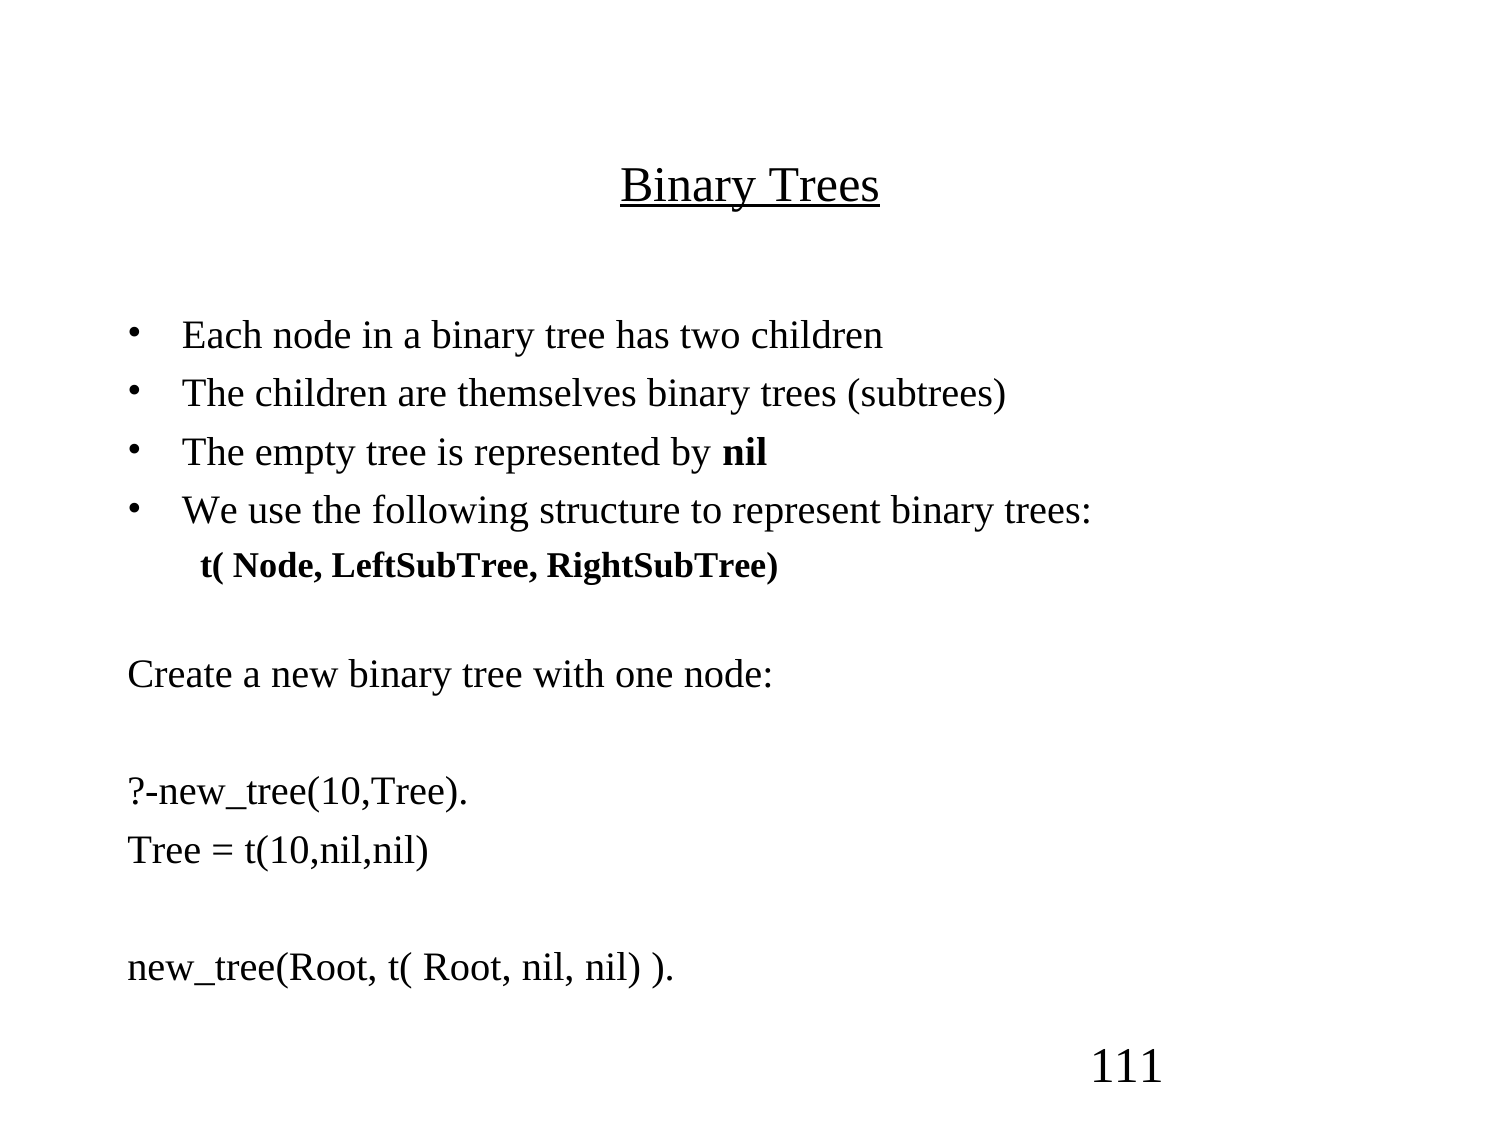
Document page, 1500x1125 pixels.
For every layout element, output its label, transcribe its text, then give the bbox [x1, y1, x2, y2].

list Each node in a binary tree has two children The children are themselves binary trees (subtrees) The empty tree is represented by nil We use the following structure to represent binary trees: t( Node, LeftSubTree, RightSubTree) Create a new binary tree with one node: ?-new_tree(10,Tree). Tree = t(10,nil,nil) new_tree(Root, t( Root, nil, nil) ). [112, 299, 1388, 1000]
title Binary Trees [112, 87, 1388, 276]
